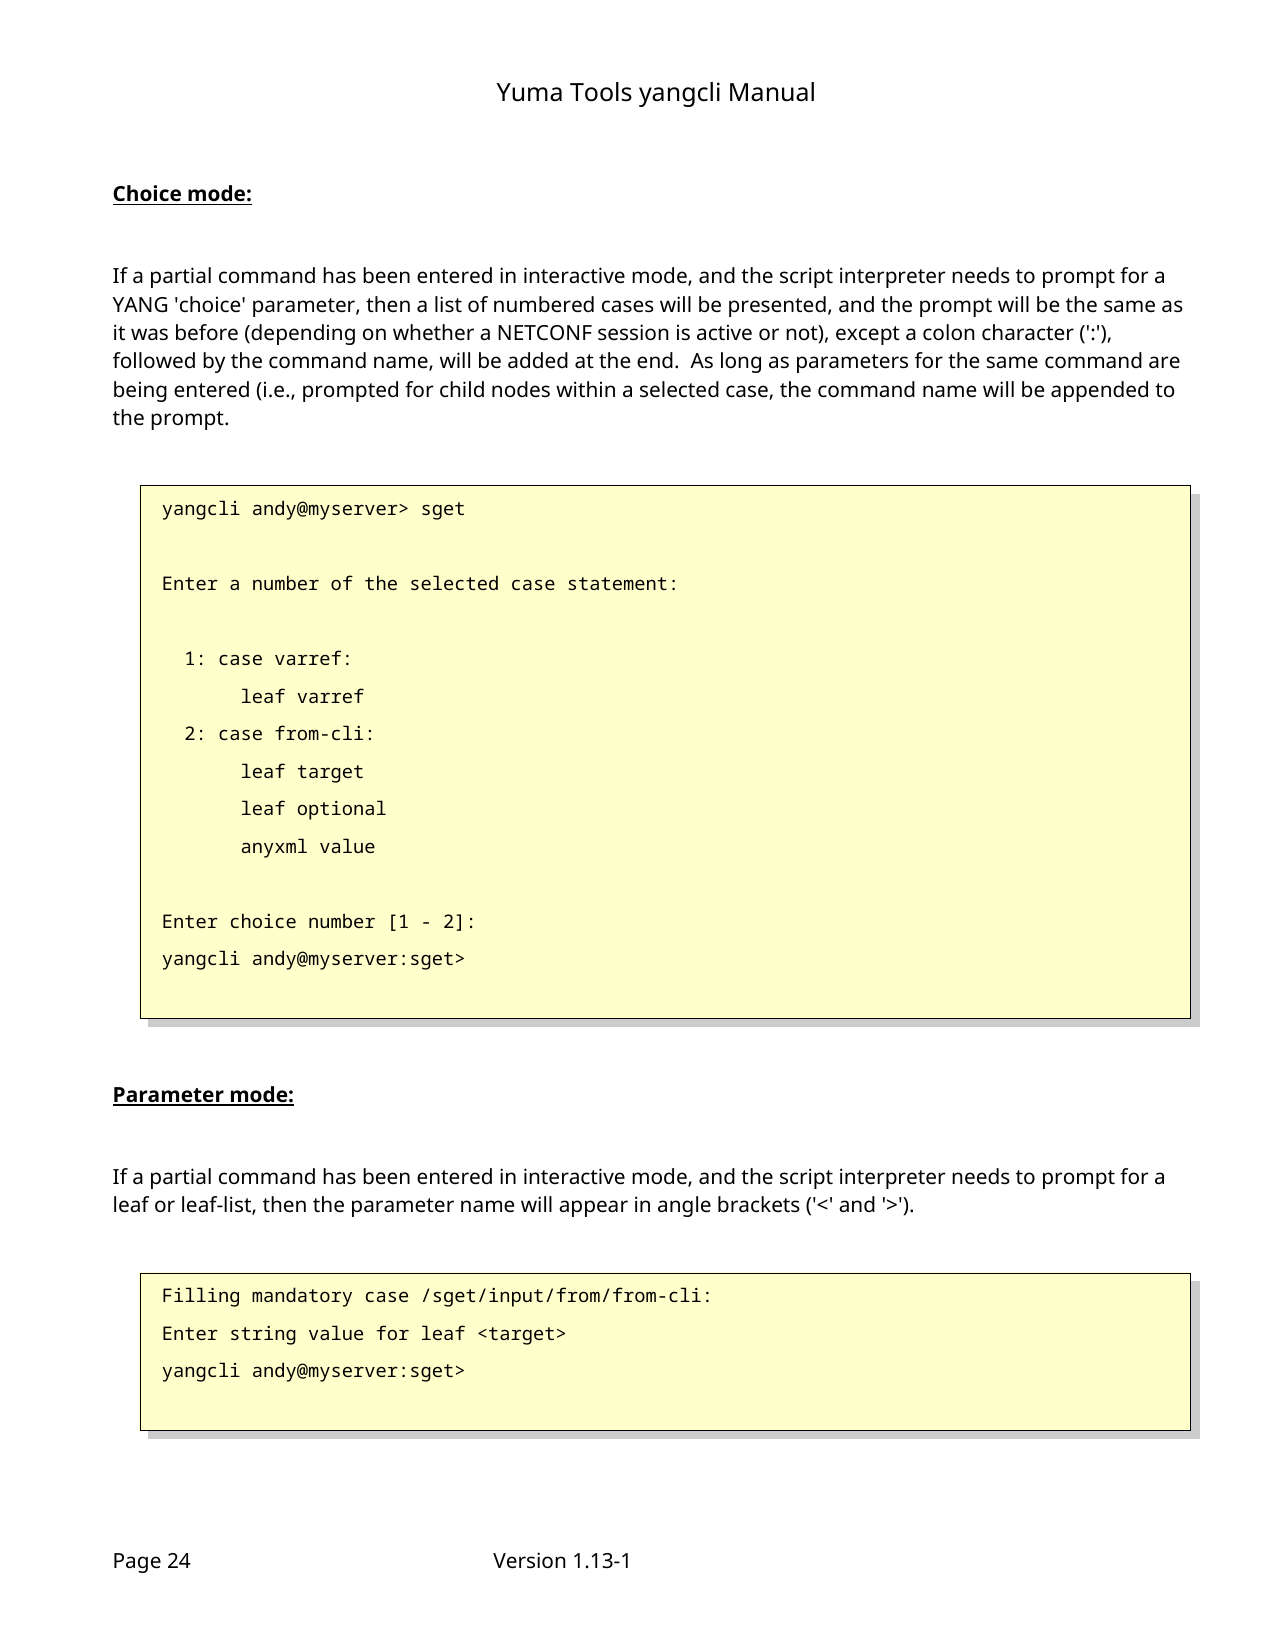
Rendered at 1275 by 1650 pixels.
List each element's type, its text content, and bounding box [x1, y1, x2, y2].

text Enter a number of the selected case statement: [141, 560, 1190, 596]
text yangcli andy@myserver:sget> [141, 1347, 1190, 1383]
text 1: case varref: [141, 635, 1190, 671]
text yangcli andy@myserver> sget [141, 486, 1190, 521]
text If a partial command has been entered in interactive mode, and the script interpreter needs to prompt for a leaf or leaf-list, then the parameter name will appear in angle brackets ('<' and '>'). [112, 1162, 1200, 1219]
text 2: case from-cli: [141, 710, 1190, 746]
text anyxml value [141, 823, 1190, 858]
text leaf target [141, 748, 1190, 783]
text yangcli andy@myserver:sget> [141, 935, 1190, 971]
text leaf optional [141, 785, 1190, 821]
text leaf varref [141, 673, 1190, 708]
text Filling mandatory case /sget/input/from/from-cli: [141, 1274, 1190, 1308]
text Choice mode: [112, 179, 1200, 208]
text Enter choice number [1 - 2]: [141, 898, 1190, 933]
text Enter string value for leaf <target> [141, 1310, 1190, 1346]
text If a partial command has been entered in interactive mode, and the script interpreter needs to prompt for a YANG 'choice' parameter, then a list of numbered cases will be presented, and the prompt will be the same as it was before (depending on whether a NETCONF session is active or not), except a colon character (':'), followed by the command name, will be added at the end. As long as parameters for the same command are being entered (i.e., prompted for child nodes within a selected case, the command name will be appended to the prompt. [112, 261, 1200, 432]
text Parameter mode: [112, 1080, 1200, 1109]
